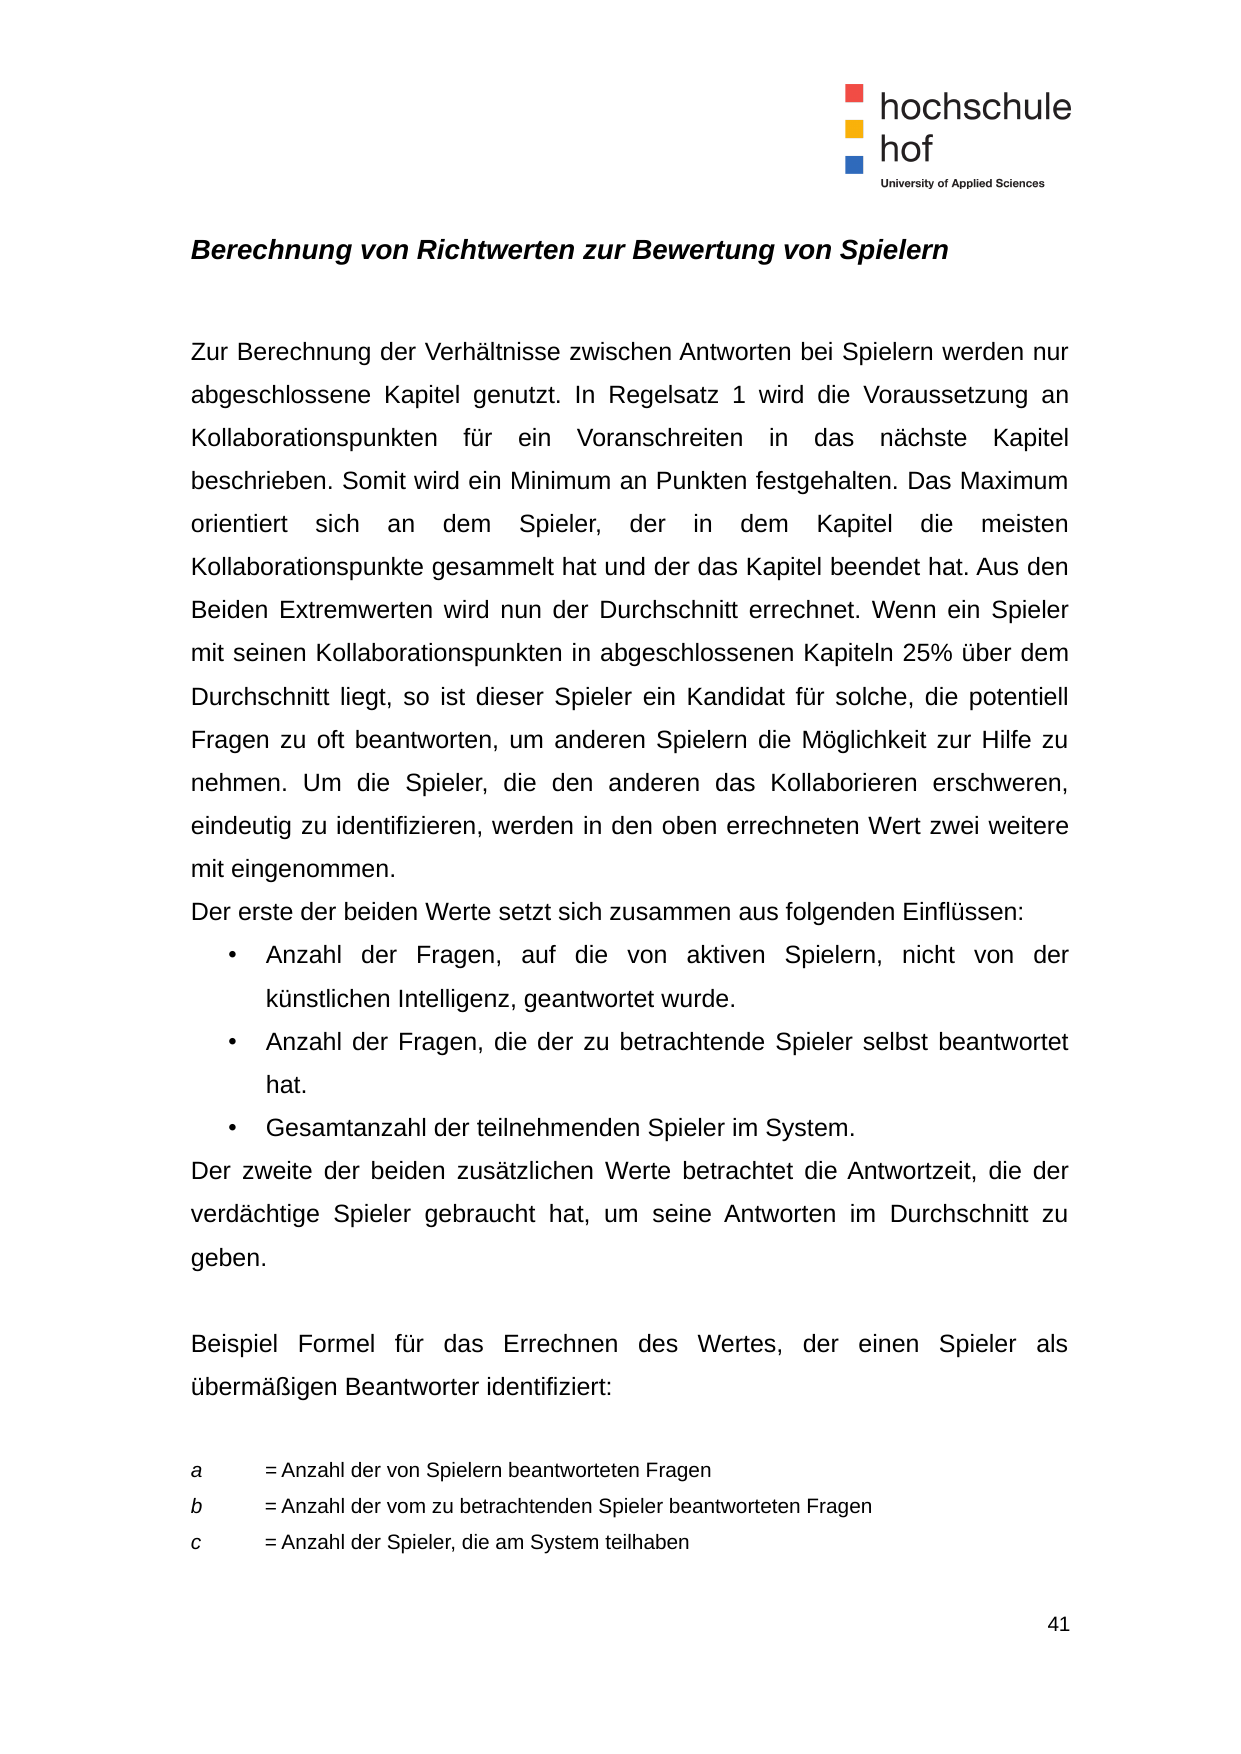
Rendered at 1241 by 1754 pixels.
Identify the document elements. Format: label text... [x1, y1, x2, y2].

list Anzahl der Fragen, die der zu betrachtende Spieler selbst beantwortet hat. [228, 1027, 1070, 1099]
text b = Anzahl der vom zu betrachtenden Spieler beantworteten Fragen [191, 1494, 1070, 1518]
list Gesamtanzahl der teilnehmenden Spieler im System. [228, 1113, 1070, 1142]
text Beispiel Formel für das Errechnen des Wertes, der einen Spieler als übermäßigen Beantworter identifiziert: [191, 1329, 1070, 1401]
text Der zweite der beiden zusätzlichen Werte betrachtet die Antwortzeit, die der verdächtige Spieler gebraucht hat, um seine Antworten im Durchschnitt zu geben. [191, 1156, 1070, 1271]
picture [845, 84, 1071, 189]
text Zur Berechnung der Verhältnisse zwischen Antworten bei Spielern werden nur abgeschlossene Kapitel genutzt. In Regelsatz 1 wird die Voraussetzung an Kollaborationspunkten für ein Voranschreiten in das nächste Kapitel beschrieben. Somit wird ein Minimum an Punkten festgehalten. Das Maximum orientiert sich an dem Spieler, der in dem Kapitel die meisten Kollaborationspunkte gesammelt hat und der das Kapitel beendet hat. Aus den Beiden Extremwerten wird nun der Durchschnitt errechnet. Wenn ein Spieler mit seinen Kollaborationspunkten in abgeschlossenen Kapiteln 25% über dem Durchschnitt liegt, so ist dieser Spieler ein Kandidat für solche, die potentiell Fragen zu oft beantworten, um anderen Spielern die Möglichkeit zur Hilfe zu nehmen. Um die Spieler, die den anderen das Kollaborieren erschweren, eindeutig zu identifizieren, werden in den oben errechneten Wert zwei weitere mit eingenommen. [191, 337, 1070, 883]
text Der erste der beiden Werte setzt sich zusammen aus folgenden Einflüssen: [191, 897, 1070, 926]
text c = Anzahl der Spieler, die am System teilhaben [191, 1530, 1070, 1554]
subtitle Berechnung von Richtwerten zur Bewertung von Spielern [191, 233, 1070, 265]
list Anzahl der Fragen, auf die von aktiven Spielern, nicht von der künstlichen Intelligenz, geantwortet wurde. [228, 940, 1070, 1012]
text a = Anzahl der von Spielern beantworteten Fragen [191, 1458, 1070, 1482]
